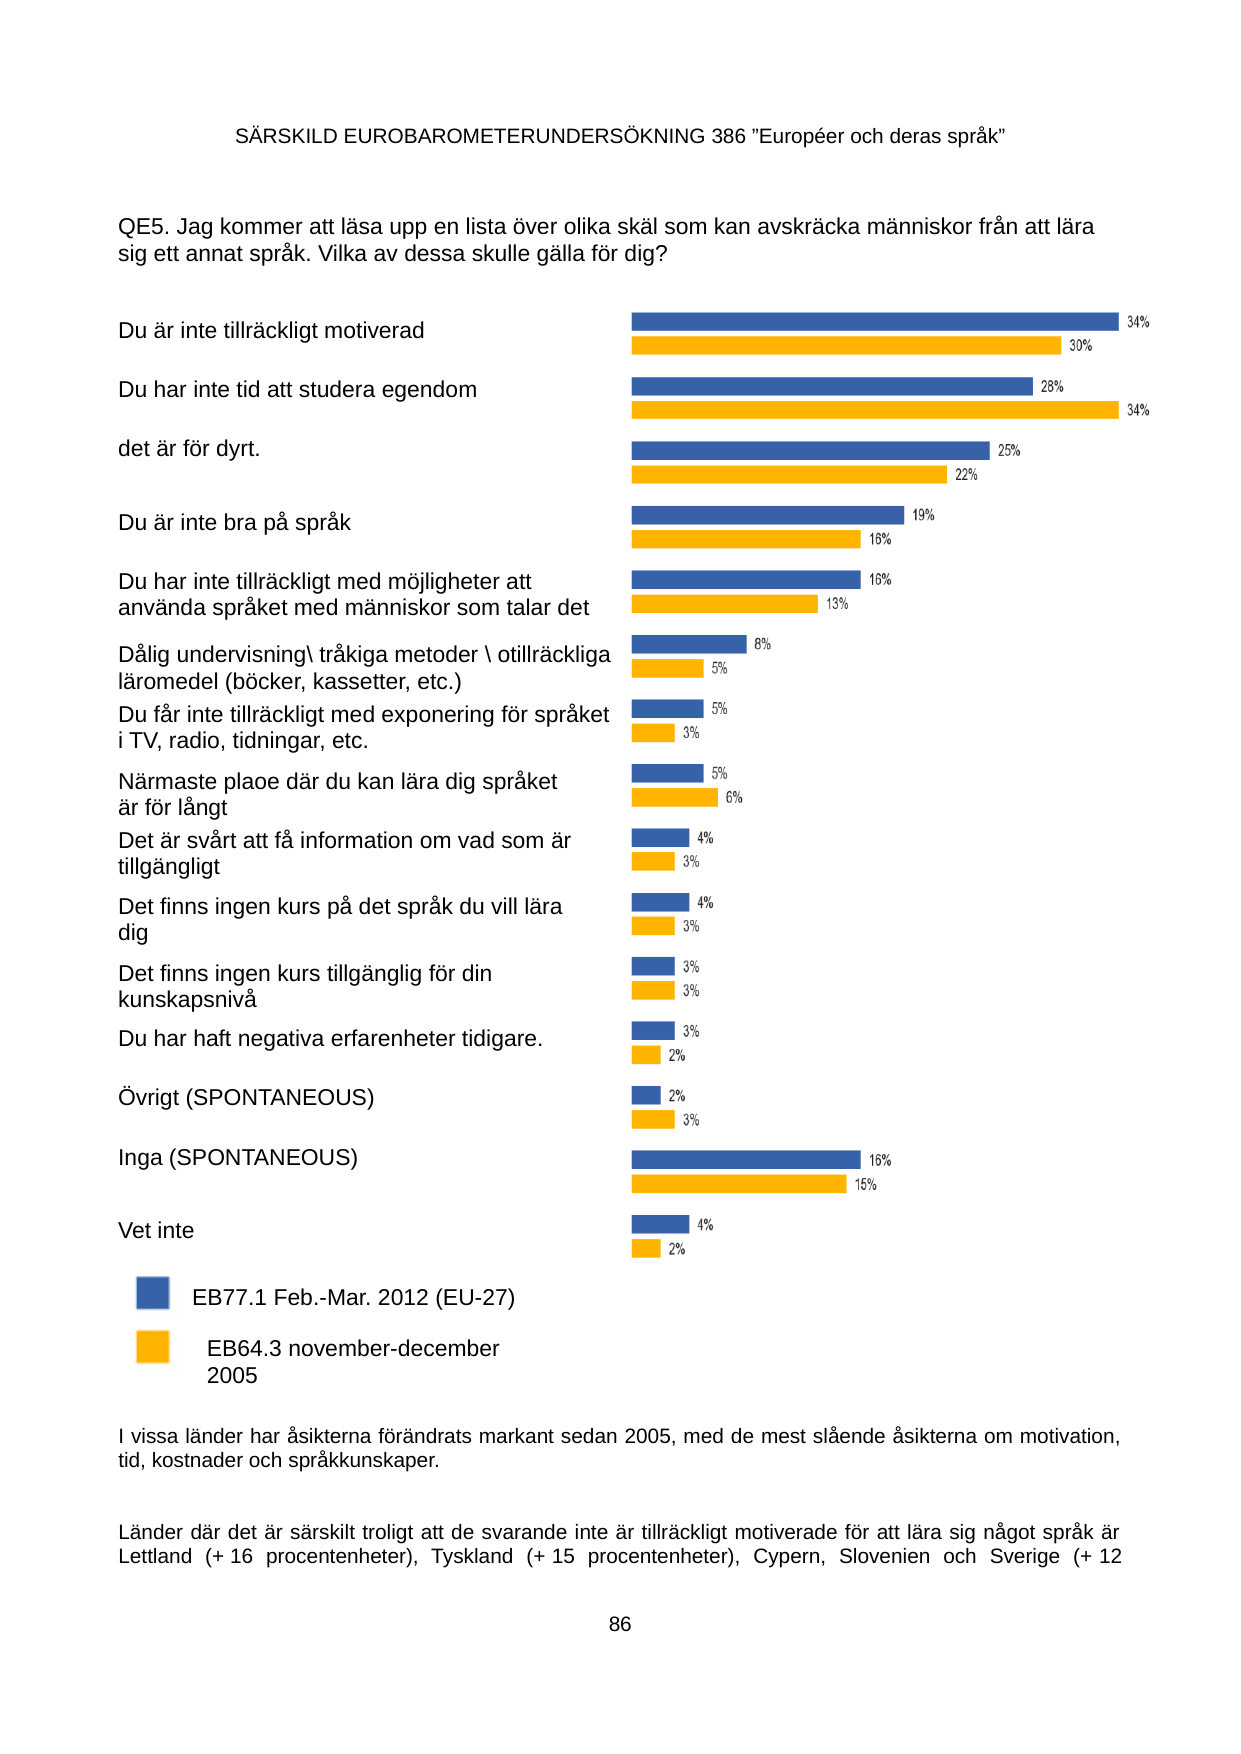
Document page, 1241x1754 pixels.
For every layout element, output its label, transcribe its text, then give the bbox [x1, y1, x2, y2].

text Länder där det är särskilt troligt att de svarande inte är tillräckligt motiverade för att lära sig något språk är Lettland (+ 16 procentenheter), Tyskland (+ 15 procentenheter), Cypern, Slovenien och Sverige (+ 12 [118, 1520, 1122, 1568]
picture [118, 1276, 183, 1377]
picture [626, 301, 1183, 1262]
text I vissa länder har åsikterna förändrats markant sedan 2005, med de mest slående åsikterna om motivation, tid, kostnader och språkkunskaper. [118, 1424, 1122, 1472]
